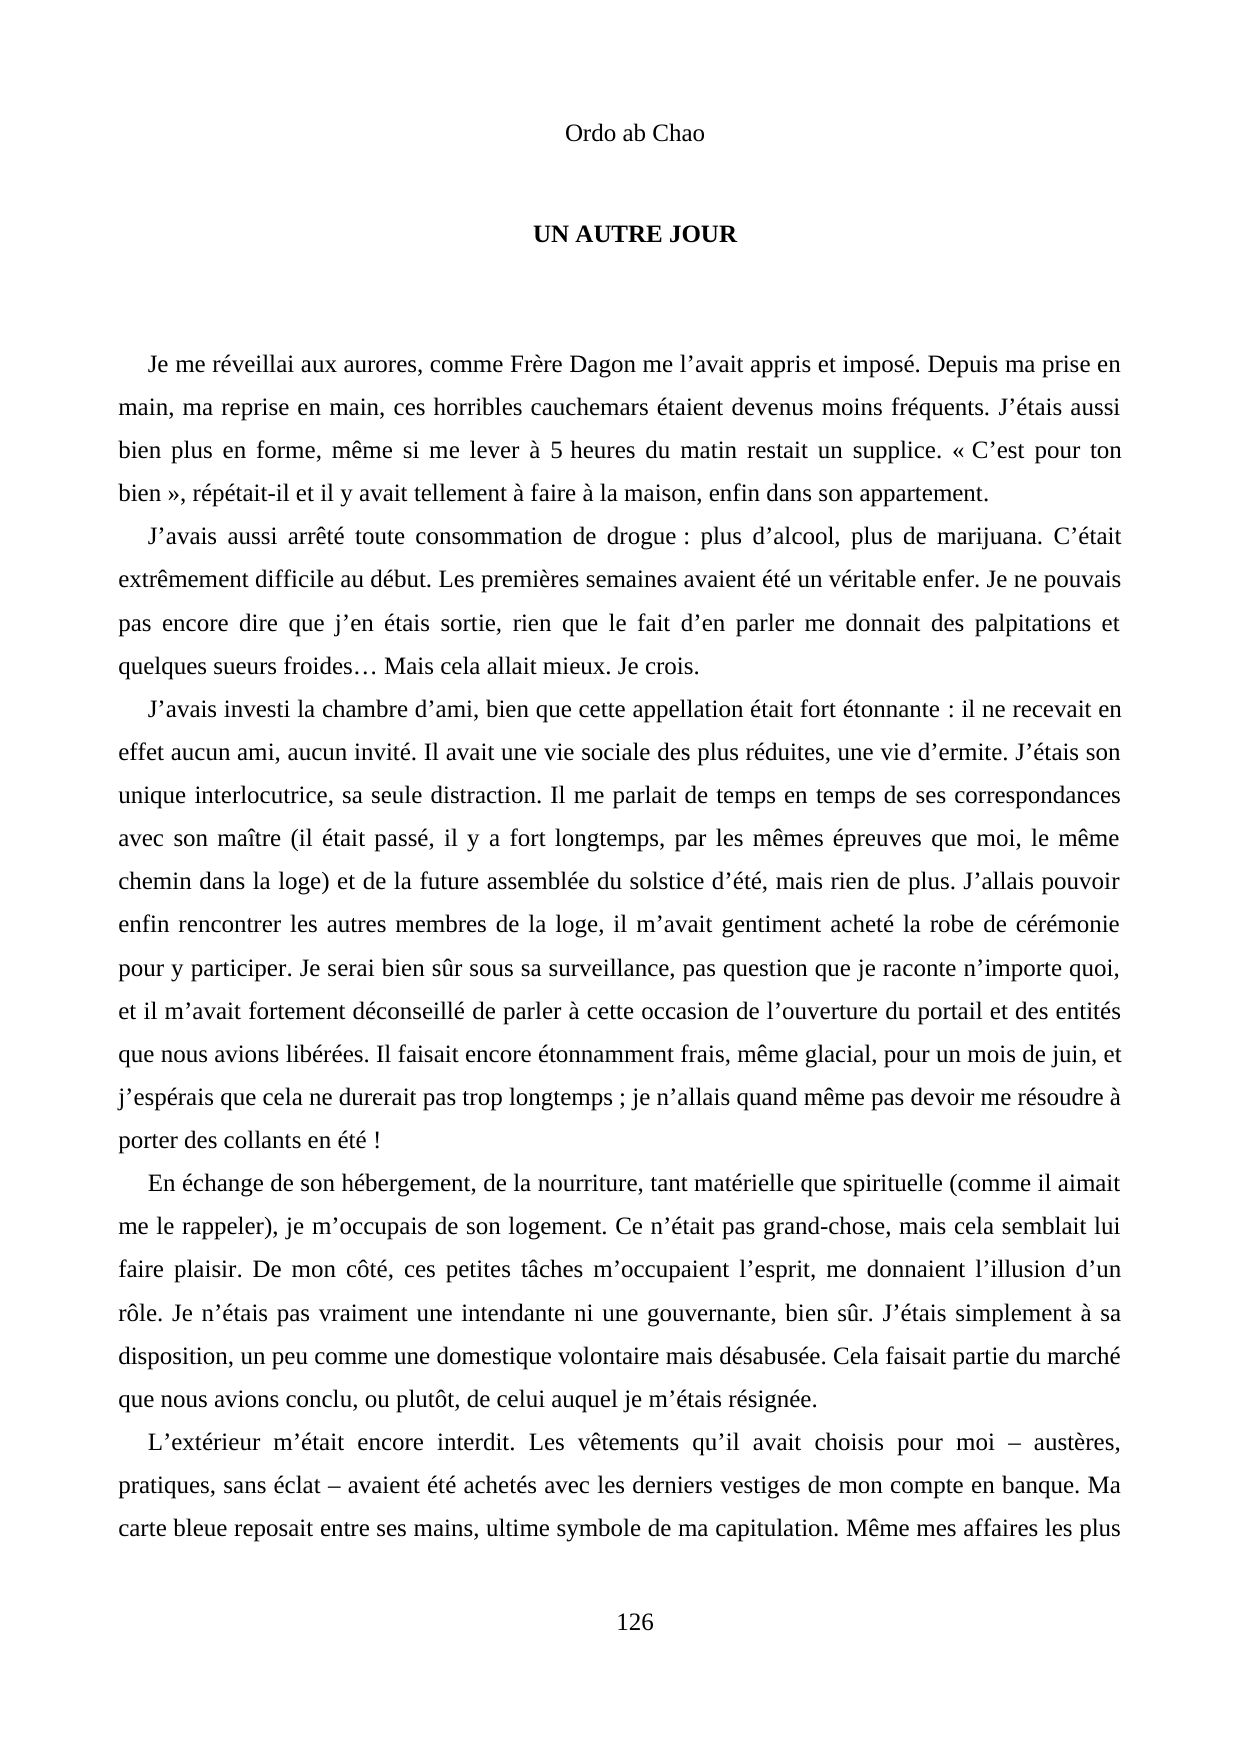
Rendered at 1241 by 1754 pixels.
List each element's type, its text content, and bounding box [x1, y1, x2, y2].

text L’extérieur m’était encore interdit. Les vêtements qu’il avait choisis pour moi – austères, pratiques, sans éclat – avaient été achetés avec les derniers vestiges de mon compte en banque. Ma carte bleue reposait entre ses mains, ultime symbole de ma capitulation. Même mes affaires les plus [118, 1427, 1122, 1542]
text J’avais aussi arrêté toute consommation de drogue : plus d’alcool, plus de marijuana. C’était extrêmement difficile au début. Les premières semaines avaient été un véritable enfer. Je ne pouvais pas encore dire que j’en étais sortie, rien que le fait d’en parler me donnait des palpitations et quelques sueurs froides… Mais cela allait mieux. Je crois. [118, 521, 1122, 679]
text J’avais investi la chambre d’ami, bien que cette appellation était fort étonnante : il ne recevait en effet aucun ami, aucun invité. Il avait une vie sociale des plus réduites, une vie d’ermite. J’étais son unique interlocutrice, sa seule distraction. Il me parlait de temps en temps de ses correspondances avec son maître (il était passé, il y a fort longtemps, par les mêmes épreuves que moi, le même chemin dans la loge) et de la future assemblée du solstice d’été, mais rien de plus. J’allais pouvoir enfin rencontrer les autres membres de la loge, il m’avait gentiment acheté la robe de cérémonie pour y participer. Je serai bien sûr sous sa surveillance, pas question que je raconte n’importe quoi, et il m’avait fortement déconseillé de parler à cette occasion de l’ouverture du portail et des entités que nous avions libérées. Il faisait encore étonnamment frais, même glacial, pour un mois de juin, et j’espérais que cela ne durerait pas trop longtemps ; je n’allais quand même pas devoir me résoudre à porter des collants en été ! [118, 694, 1122, 1154]
text Je me réveillai aux aurores, comme Frère Dagon me l’avait appris et imposé. Depuis ma prise en main, ma reprise en main, ces horribles cauchemars étaient devenus moins fréquents. J’étais aussi bien plus en forme, même si me lever à 5 heures du matin restait un supplice. « C’est pour ton bien », répétait-il et il y avait tellement à faire à la maison, enfin dans son appartement. [118, 349, 1122, 507]
text En échange de son hébergement, de la nourriture, tant matérielle que spirituelle (comme il aimait me le rappeler), je m’occupais de son logement. Ce n’était pas grand-chose, mais cela semblait lui faire plaisir. De mon côté, ces petites tâches m’occupaient l’esprit, me donnaient l’illusion d’un rôle. Je n’étais pas vraiment une intendante ni une gouvernante, bien sûr. J’étais simplement à sa disposition, un peu comme une domestique volontaire mais désabusée. Cela faisait partie du marché que nous avions conclu, ou plutôt, de celui auquel je m’étais résignée. [118, 1168, 1122, 1413]
text UN AUTRE JOUR [118, 219, 1122, 248]
